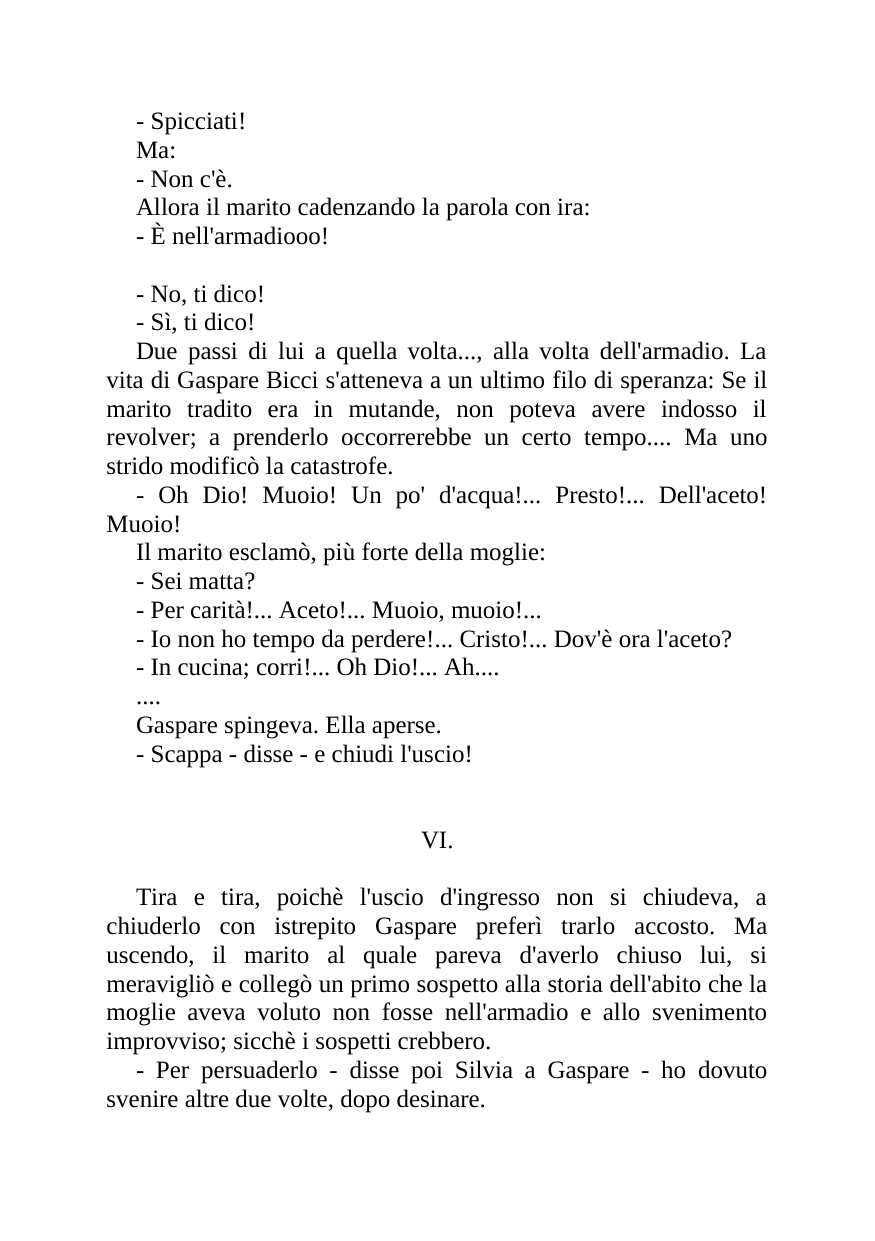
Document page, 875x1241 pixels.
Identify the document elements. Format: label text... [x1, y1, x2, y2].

text - Sei matta? [106, 566, 768, 595]
text Due passi di lui a quella volta..., alla volta dell'armadio. La vita di Gaspare Bicci s'atteneva a un ultimo filo di speranza: Se il marito tradito era in mutande, non poteva avere indosso il revolver; a prenderlo occorrerebbe un certo tempo.... Ma uno strido modificò la catastrofe. [106, 336, 768, 480]
text VI. [106, 825, 768, 854]
text Il marito esclamò, più forte della moglie: [106, 537, 768, 566]
text Gaspare spingeva. Ella aperse. [106, 710, 768, 739]
text - Per persuaderlo - disse poi Silvia a Gaspare - ho dovuto svenire altre due volte, dopo desinare. [106, 1055, 768, 1112]
text Allora il marito cadenzando la parola con ira: [106, 192, 768, 221]
text - No, ti dico! [106, 279, 768, 307]
text Ma: [106, 135, 768, 164]
text - È nell'armadiooo! [106, 221, 768, 250]
text - Sì, ti dico! [106, 307, 768, 336]
text - Oh Dio! Muoio! Un po' d'acqua!... Presto!... Dell'aceto! Muoio! [106, 480, 768, 537]
text .... [106, 681, 768, 710]
text - Io non ho tempo da perdere!... Cristo!... Dov'è ora l'aceto? [106, 624, 768, 652]
text Tira e tira, poichè l'uscio d'ingresso non si chiudeva, a chiuderlo con istrepito Gaspare preferì trarlo accosto. Ma uscendo, il marito al quale pareva d'averlo chiuso lui, si meravigliò e collegò un primo sospetto alla storia dell'abito che la moglie aveva voluto non fosse nell'armadio e allo svenimento improvviso; sicchè i sospetti crebbero. [106, 882, 768, 1055]
text - Scappa - disse - e chiudi l'uscio! [106, 739, 768, 767]
text - Non c'è. [106, 164, 768, 192]
text - Spicciati! [106, 106, 768, 135]
text - In cucina; corri!... Oh Dio!... Ah.... [106, 652, 768, 681]
text - Per carità!... Aceto!... Muoio, muoio!... [106, 595, 768, 624]
